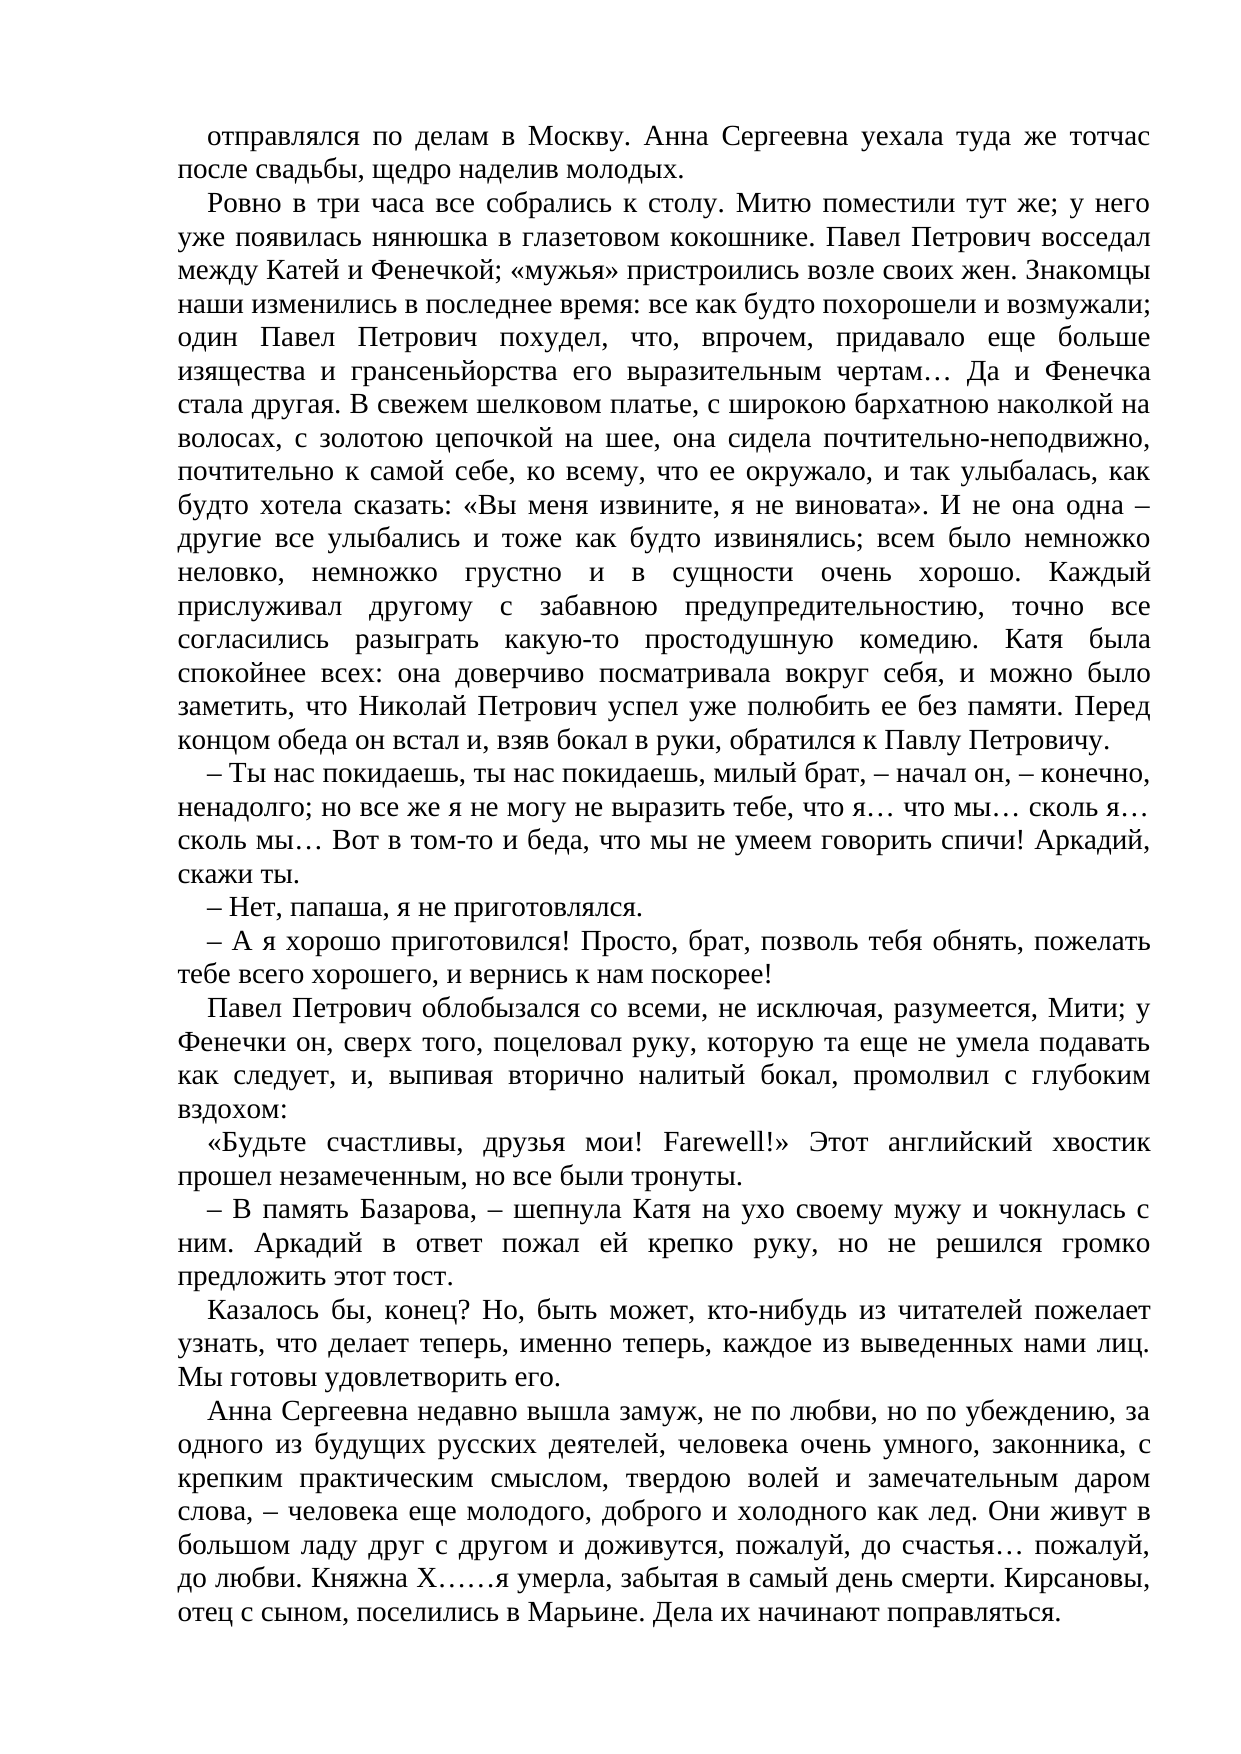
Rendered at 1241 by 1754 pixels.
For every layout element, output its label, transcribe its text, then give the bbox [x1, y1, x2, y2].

text Павел Петрович облобызался со всеми, не исключая, разумеется, Мити; у Фенечки он, сверх того, поцеловал руку, которую та еще не умела подавать как следует, и, выпивая вторично налитый бокал, промолвил с глубоким вздохом: [177, 990, 1152, 1124]
text «Будьте счастливы, друзья мои! Farewell!» Этот английский хвостик прошел незамеченным, но все были тронуты. [177, 1124, 1152, 1191]
text – Ты нас покидаешь, ты нас покидаешь, милый брат, – начал он, – конечно, ненадолго; но все же я не могу не выразить тебе, что я… что мы… сколь я… сколь мы… Вот в том-то и беда, что мы не умеем говорить спичи! Аркадий, скажи ты. [177, 755, 1152, 889]
text Казалось бы, конец? Но, быть может, кто-нибудь из читателей пожелает узнать, что делает теперь, именно теперь, каждое из выведенных нами лиц. Мы готовы удовлетворить его. [177, 1292, 1152, 1393]
text Ровно в три часа все собрались к столу. Митю поместили тут же; у него уже появилась нянюшка в глазетовом кокошнике. Павел Петрович восседал между Катей и Фенечкой; «мужья» пристроились возле своих жен. Знакомцы наши изменились в последнее время: все как будто похорошели и возмужали; один Павел Петрович похудел, что, впрочем, придавало еще больше изящества и грансеньйорства его выразительным чертам… Да и Фенечка стала другая. В свежем шелковом платье, с широкою бархатною наколкой на волосах, с золотою цепочкой на шее, она сидела почтительно-неподвижно, почтительно к самой себе, ко всему, что ее окружало, и так улыбалась, как будто хотела сказать: «Вы меня извините, я не виновата». И не она одна – другие все улыбались и тоже как будто извинялись; всем было немножко неловко, немножко грустно и в сущности очень хорошо. Каждый прислуживал другому с забавною предупредительностию, точно все согласились разыграть какую-то простодушную комедию. Катя была спокойнее всех: она доверчиво посматривала вокруг себя, и можно было заметить, что Николай Петрович успел уже полюбить ее без памяти. Перед концом обеда он встал и, взяв бокал в руки, обратился к Павлу Петровичу. [177, 185, 1152, 755]
text – Нет, папаша, я не приготовлялся. [177, 889, 1152, 923]
text – А я хорошо приготовился! Просто, брат, позволь тебя обнять, пожелать тебе всего хорошего, и вернись к нам поскорее! [177, 923, 1152, 990]
text Анна Сергеевна недавно вышла замуж, не по любви, но по убеждению, за одного из будущих русских деятелей, человека очень умного, законника, с крепким практическим смыслом, твердою волей и замечательным даром слова, – человека еще молодого, доброго и холодного как лед. Они живут в большом ладу друг с другом и доживутся, пожалуй, до счастья… пожалуй, до любви. Княжна X……я умерла, забытая в самый день смерти. Кирсановы, отец с сыном, поселились в Марьине. Дела их начинают поправляться. [177, 1393, 1152, 1627]
text отправлялся по делам в Москву. Анна Сергеевна уехала туда же тотчас после свадьбы, щедро наделив молодых. [177, 118, 1152, 185]
text – В память Базарова, – шепнула Катя на ухо своему мужу и чокнулась с ним. Аркадий в ответ пожал ей крепко руку, но не решился громко предложить этот тост. [177, 1191, 1152, 1292]
